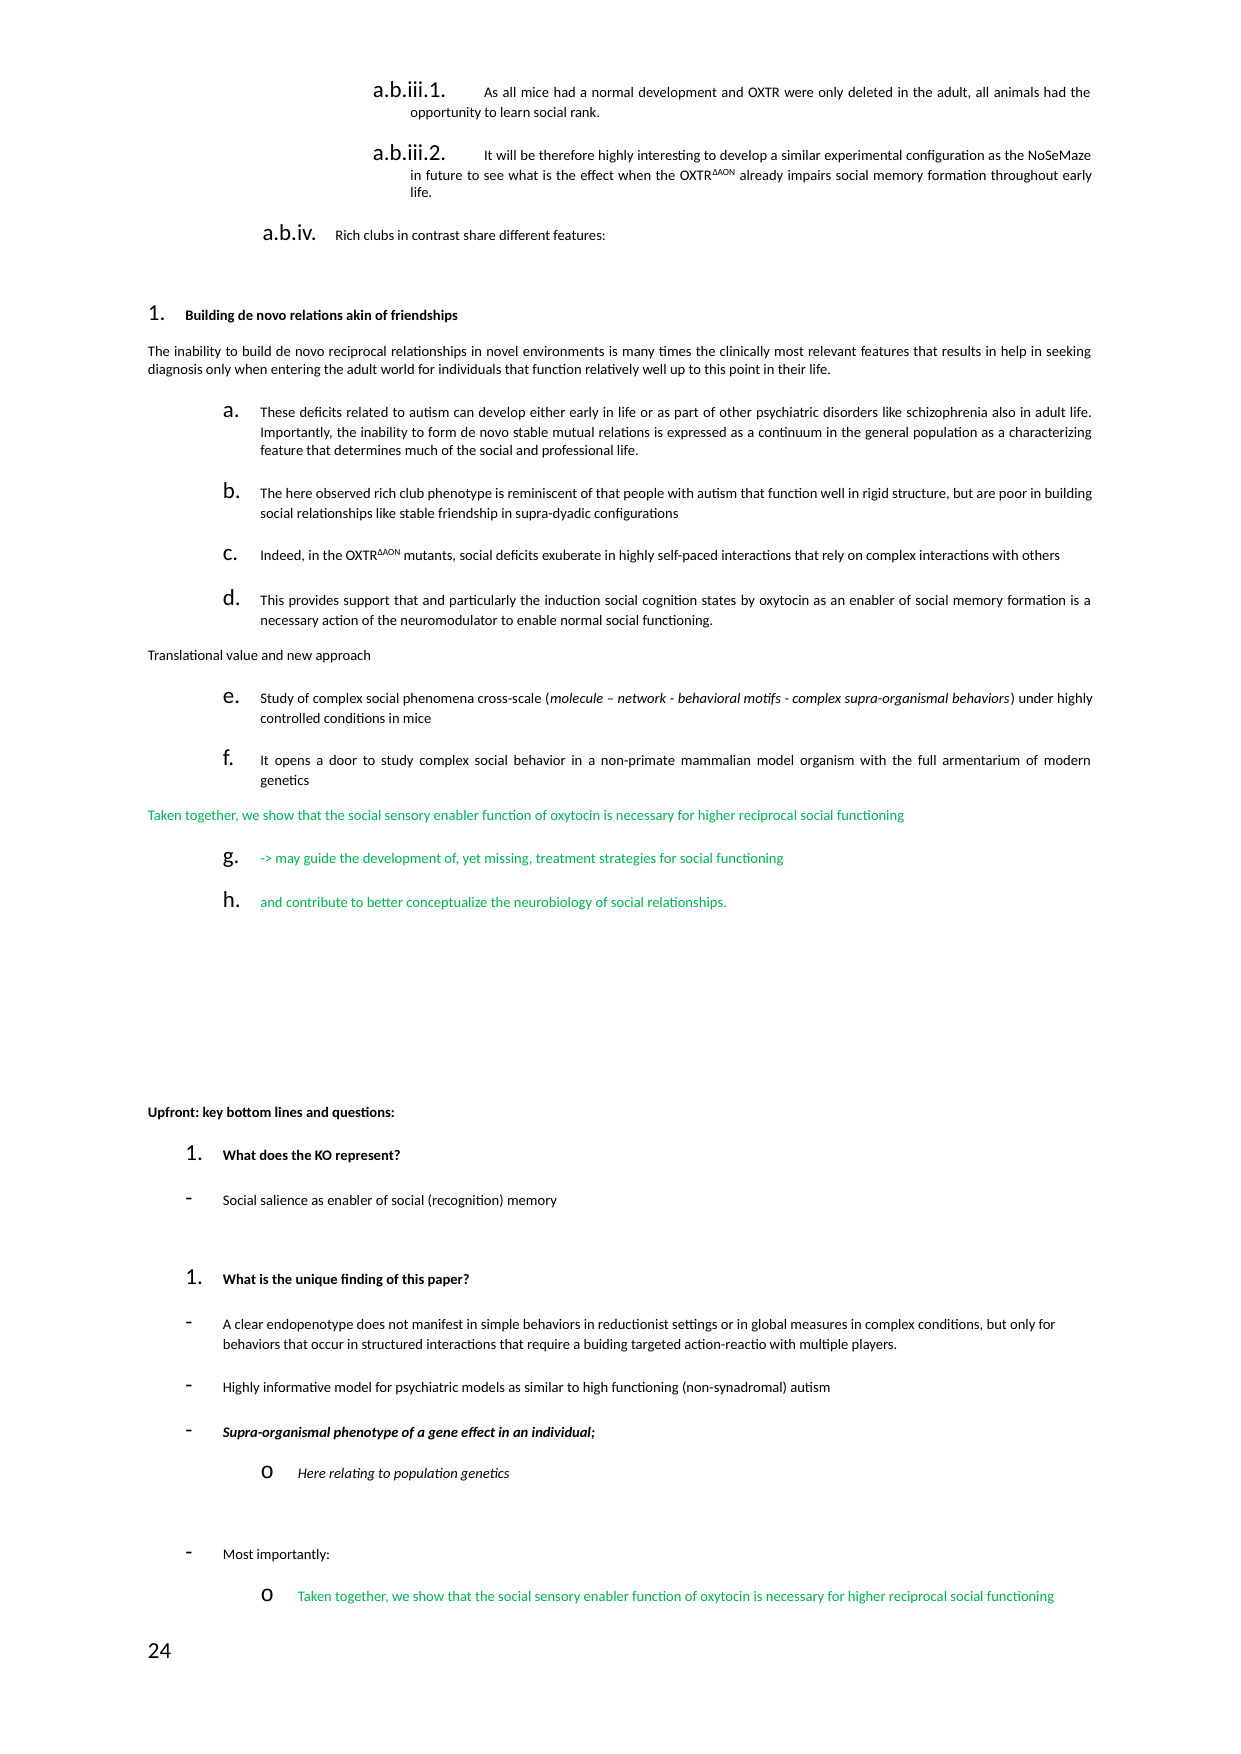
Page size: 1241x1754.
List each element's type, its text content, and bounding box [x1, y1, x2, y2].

list Building de novo relations akin of friendships [148, 298, 1093, 326]
list As all mice had a normal development and OXTR were only deleted in the adult, all animals had the opportunity to learn social rank. [373, 75, 1093, 121]
list These deficits related to autism can develop either early in life or as part of other psychiatric disorders like schizophrenia also in adult life. Importantly, the inability to form de novo stable mutual relations is expressed as a continuum in the general population as a characterizing feature that determines much of the social and professional life. [223, 395, 1093, 459]
list What is the unique finding of this paper? [185, 1262, 1093, 1290]
list Most importantly: [185, 1537, 1093, 1565]
list What does the KO represent? [185, 1138, 1093, 1166]
text Upfront: key bottom lines and questions: [148, 1103, 1093, 1121]
list Rich clubs in contrast share different features: [316, 218, 1093, 246]
list Study of complex social phenomena cross-scale (molecule – network - behavioral motifs - complex supra-organismal behaviors) under highly controlled conditions in mice [223, 681, 1093, 727]
list A clear endopenotype does not manifest in simple behaviors in reductionist settings or in global measures in complex conditions, but only for behaviors that occur in structured interactions that require a buiding targeted action-reactio with multiple players. [185, 1307, 1093, 1353]
list Highly informative model for psychiatric models as similar to high functioning (non-synadromal) autism [185, 1370, 1093, 1398]
list It will be therefore highly interesting to develop a similar experimental configuration as the NoSeMaze in future to see what is the effect when the OXTRΔAON already impairs social memory formation throughout early life. [373, 138, 1093, 202]
text Taken together, we show that the social sensory enabler function of oxytocin is necessary for higher reciprocal social functioning [148, 806, 1093, 824]
list Supra-organismal phenotype of a gene effect in an individual; [185, 1415, 1093, 1443]
list It opens a door to study complex social behavior in a non-primate mammalian model organism with the full armentarium of modern genetics [223, 743, 1093, 789]
list Social salience as enabler of social (recognition) memory [185, 1183, 1093, 1211]
list This provides support that and particularly the induction social cognition states by oxytocin as an enabler of social memory formation is a necessary action of the neuromodulator to enable normal social functioning. [223, 583, 1093, 629]
text The inability to build de novo reciprocal relationships in novel environments is many times the clinically most relevant features that results in help in seeking diagnosis only when entering the adult world for individuals that function relatively well up to this point in their life. [148, 343, 1093, 378]
text Translational value and new approach [148, 646, 1093, 664]
list -> may guide the development of, yet missing, treatment strategies for social functioning [223, 841, 1093, 869]
list Here relating to population genetics [260, 1460, 1093, 1486]
list Taken together, we show that the social sensory enabler function of oxytocin is necessary for higher reciprocal social functioning [260, 1582, 1093, 1608]
list The here observed rich club phenotype is reminiscent of that people with autism that function well in rigid structure, but are poor in building social relationships like stable friendship in supra-dyadic configurations [223, 476, 1093, 522]
list Indeed, in the OXTRΔAON mutants, social deficits exuberate in highly self-paced interactions that rely on complex interactions with others [223, 538, 1093, 567]
list and contribute to better conceptualize the neurobiology of social relationships. [223, 886, 1093, 914]
